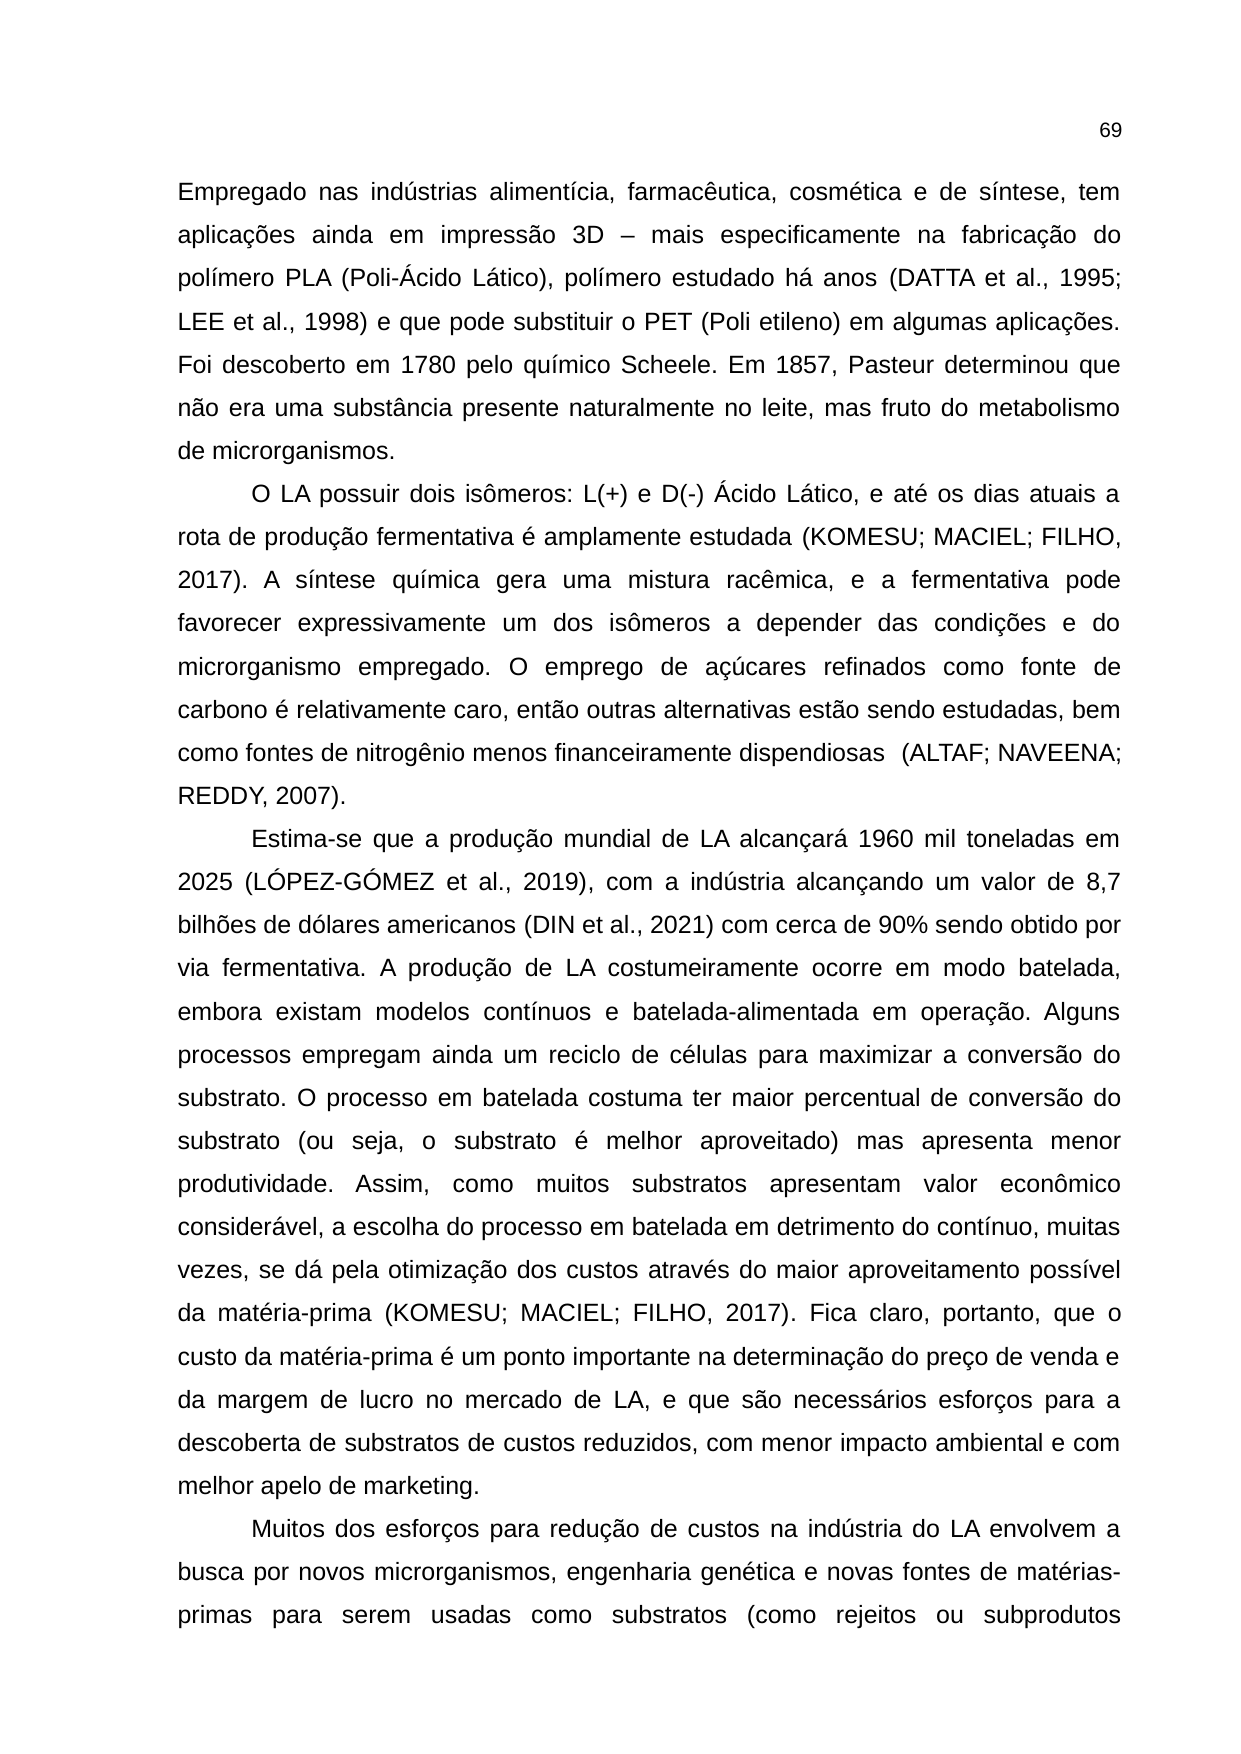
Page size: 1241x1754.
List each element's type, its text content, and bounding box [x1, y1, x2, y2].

text Muitos dos esforços para redução de custos na indústria do LA envolvem a busca por novos microrganismos, engenharia genética e novas fontes de matérias-primas para serem usadas como substratos (como rejeitos ou subprodutos [177, 1514, 1122, 1629]
text Estima-se que a produção mundial de LA alcançará 1960 mil toneladas em 2025 (LÓPEZ-GÓMEZ et al., 2019), com a indústria alcançando um valor de 8,7 bilhões de dólares americanos (DIN et al., 2021) com cerca de 90% sendo obtido por via fermentativa. A produção de LA costumeiramente ocorre em modo batelada, embora existam modelos contínuos e batelada-alimentada em operação. Alguns processos empregam ainda um reciclo de células para maximizar a conversão do substrato. O processo em batelada costuma ter maior percentual de conversão do substrato (ou seja, o substrato é melhor aproveitado) mas apresenta menor produtividade. Assim, como muitos substratos apresentam valor econômico considerável, a escolha do processo em batelada em detrimento do contínuo, muitas vezes, se dá pela otimização dos custos através do maior aproveitamento possível da matéria-prima (KOMESU; MACIEL; FILHO, 2017). Fica claro, portanto, que o custo da matéria-prima é um ponto importante na determinação do preço de venda e da margem de lucro no mercado de LA, e que são necessários esforços para a descoberta de substratos de custos reduzidos, com menor impacto ambiental e com melhor apelo de marketing. [177, 824, 1122, 1499]
text Empregado nas indústrias alimentícia, farmacêutica, cosmética e de síntese, tem aplicações ainda em impressão 3D – mais especificamente na fabricação do polímero PLA (Poli-Ácido Lático), polímero estudado há anos (DATTA et al., 1995; LEE et al., 1998) e que pode substituir o PET (Poli etileno) em algumas aplicações. Foi descoberto em 1780 pelo químico Scheele. Em 1857, Pasteur determinou que não era uma substância presente naturalmente no leite, mas fruto do metabolismo de microrganismos. [177, 177, 1122, 464]
text O LA possuir dois isômeros: L(+) e D(-) Ácido Lático, e até os dias atuais a rota de produção fermentativa é amplamente estudada (KOMESU; MACIEL; FILHO, 2017). A síntese química gera uma mistura racêmica, e a fermentativa pode favorecer expressivamente um dos isômeros a depender das condições e do microrganismo empregado. O emprego de açúcares refinados como fonte de carbono é relativamente caro, então outras alternativas estão sendo estudadas, bem como fontes de nitrogênio menos financeiramente dispendiosas (ALTAF; NAVEENA; REDDY, 2007). [177, 479, 1122, 809]
